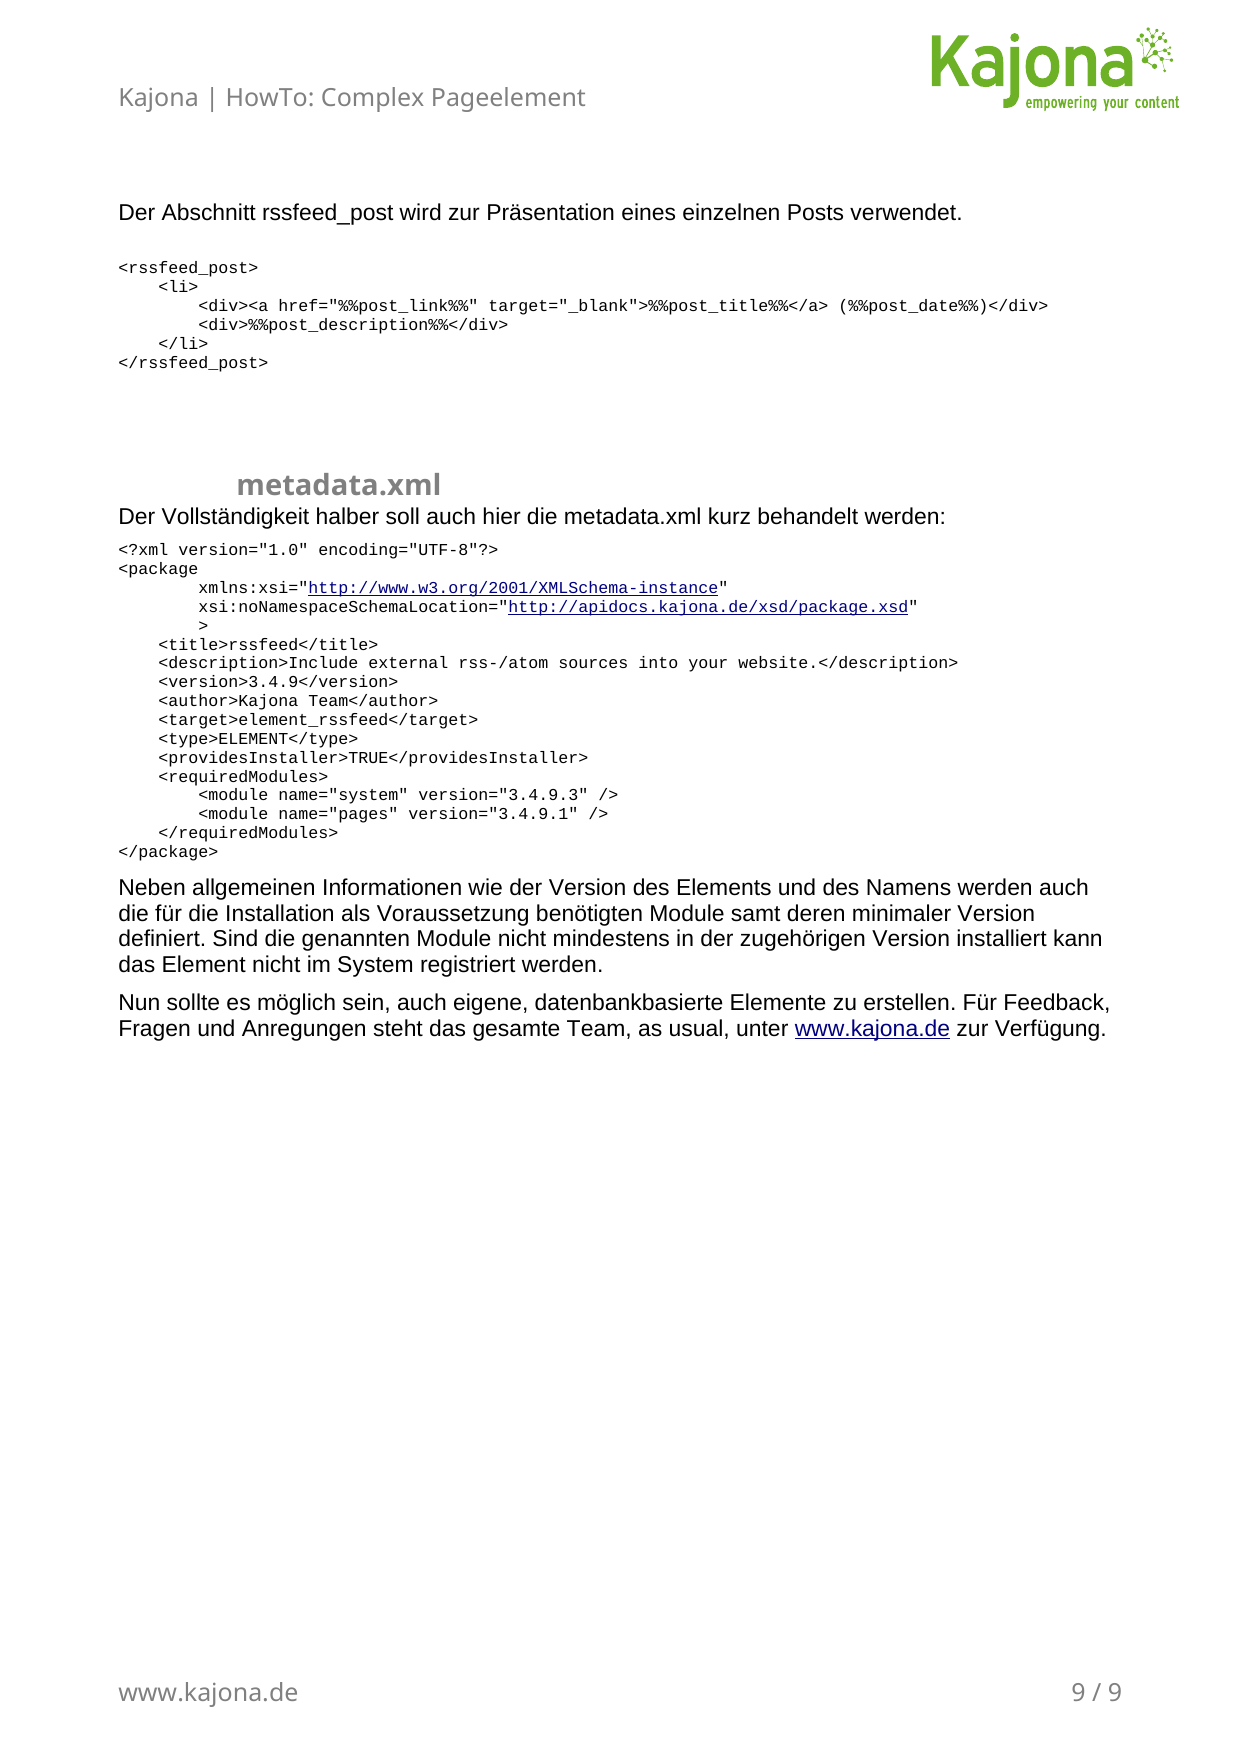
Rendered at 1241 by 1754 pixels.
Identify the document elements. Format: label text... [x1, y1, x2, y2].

text Nun sollte es möglich sein, auch eigene, datenbankbasierte Elemente zu erstellen. Für Feedback, Fragen und Anregungen steht das gesamte Team, as usual, unter www.kajona.de zur Verfügung. [118, 990, 1122, 1041]
text </rssfeed_post> [118, 354, 1122, 373]
text </li> [118, 336, 1122, 354]
text Der Vollständigkeit halber soll auch hier die metadata.xml kurz behandelt werden: [118, 504, 1122, 529]
text <div>%%post_description%%</div> [118, 317, 1122, 336]
text Neben allgemeinen Informationen wie der Version des Elements und des Namens werden auch die für die Installation als Voraussetzung benötigten Module samt deren minimaler Version definiert. Sind die genannten Module nicht mindestens in der zugehörigen Version installiert kann das Element nicht im System registriert werden. [118, 875, 1122, 977]
text <?xml version="1.0" encoding="UTF-8"?> <package xmlns:xsi="http://www.w3.org/2001/XMLSchema-instance" xsi:noNamespaceSchemaLocation="http://apidocs.kajona.de/xsd/package.xsd" > <title>rssfeed</title> <description>Include external rss-/atom sources into your website.</description> <version>3.4.9</version> <author>Kajona Team</author> <target>element_rssfeed</target> <type>ELEMENT</type> <providesInstaller>TRUE</providesInstaller> <requiredModules> <module name="system" version="3.4.9.3" /> <module name="pages" version="3.4.9.1" /> </requiredModules> </package> [118, 542, 1122, 862]
text <rssfeed_post> [118, 260, 1122, 279]
subtitle metadata.xml [118, 464, 1122, 504]
text Der Abschnitt rssfeed_post wird zur Präsentation eines einzelnen Posts verwendet. [118, 199, 1122, 225]
text <li> [118, 279, 1122, 298]
text <div><a href="%%post_link%%" target="_blank">%%post_title%%</a> (%%post_date%%)</div> [118, 298, 1122, 317]
